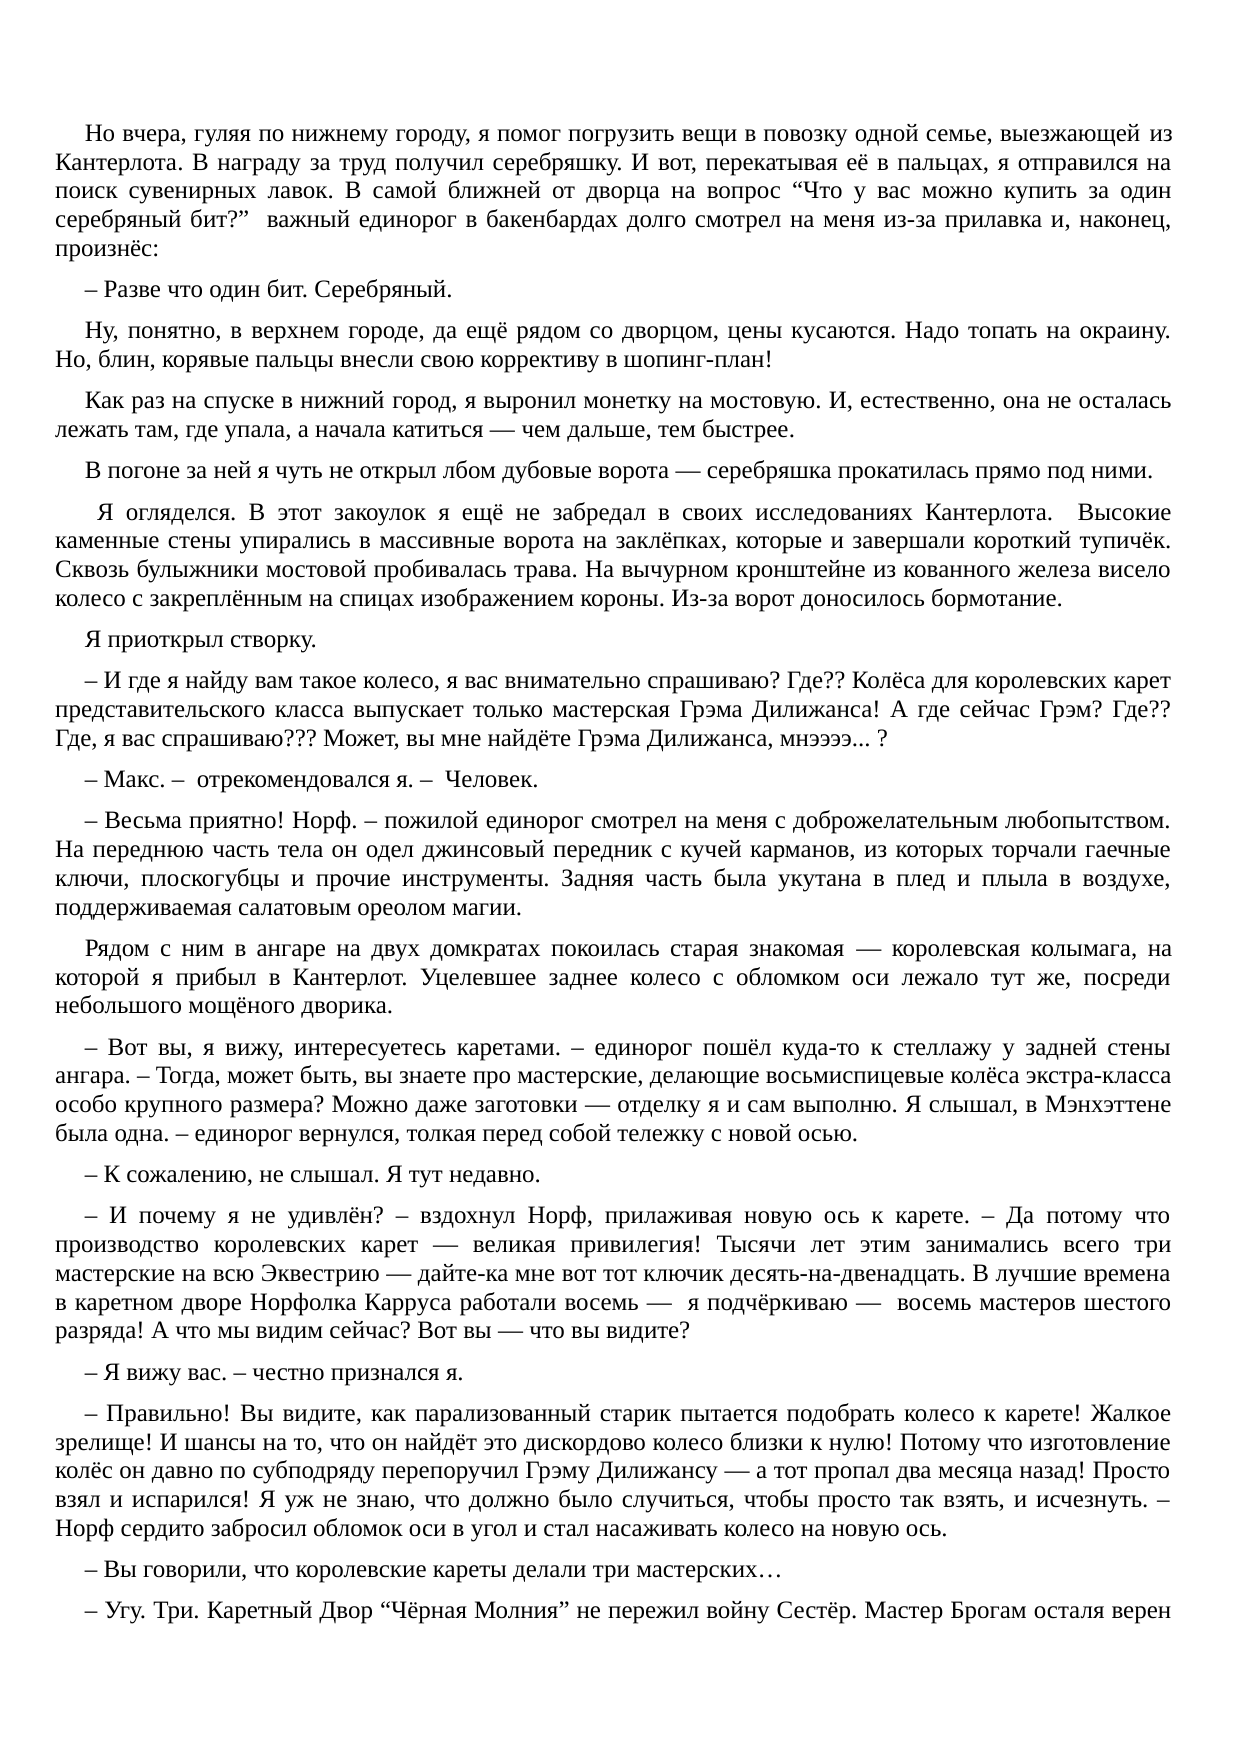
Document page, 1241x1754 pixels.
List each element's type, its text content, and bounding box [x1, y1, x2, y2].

text – Вы говорили, что королевские кареты делали три мастерских… [55, 1554, 1172, 1583]
text Но вчера, гуляя по нижнему городу, я помог погрузить вещи в повозку одной семье, выезжающей из Кантерлота. В награду за труд получил серебряшку. И вот, перекатывая её в пальцах, я отправился на поиск сувенирных лавок. В самой ближней от дворца на вопрос “Что у вас можно купить за один серебряный бит?” важный единорог в бакенбардах долго смотрел на меня из-за прилавка и, наконец, произнёс: [55, 118, 1172, 262]
text Рядом с ним в ангаре на двух домкратах покоилась старая знакомая — королевская колымага, на которой я прибыл в Кантерлот. Уцелевшее заднее колесо с обломком оси лежало тут же, посреди небольшого мощёного дворика. [55, 933, 1172, 1019]
text Как раз на спуске в нижний город, я выронил монетку на мостовую. И, естественно, она не осталась лежать там, где упала, а начала катиться — чем дальше, тем быстрее. [55, 386, 1172, 443]
text Я приоткрыл створку. [55, 624, 1172, 653]
text – И где я найду вам такое колесо, я вас внимательно спрашиваю? Где?? Колёса для королевских карет представительского класса выпускает только мастерская Грэма Дилижанса! А где сейчас Грэм? Где?? Где, я вас спрашиваю??? Может, вы мне найдёте Грэма Дилижанса, мнээээ... ? [55, 666, 1172, 752]
text – И почему я не удивлён? – вздохнул Норф, прилаживая новую ось к карете. – Да потому что производство королевских карет — великая привилегия! Тысячи лет этим занимались всего три мастерские на всю Эквестрию — дайте-ка мне вот тот ключик десять-на-двенадцать. В лучшие времена в каретном дворе Норфолка Карруса работали восемь — я подчёркиваю — восемь мастеров шестого разряда! А что мы видим сейчас? Вот вы — что вы видите? [55, 1201, 1172, 1344]
text – Угу. Три. Каретный Двор “Чёрная Молния” не пережил войну Сестёр. Мастер Брогам осталя верен [55, 1596, 1172, 1624]
text – К сожалению, не слышал. Я тут недавно. [55, 1159, 1172, 1188]
text – Разве что один бит. Серебряный. [55, 274, 1172, 303]
text В погоне за ней я чуть не открыл лбом дубовые ворота — серебряшка прокатилась прямо под ними. [55, 456, 1172, 484]
text – Я вижу вас. – честно признался я. [55, 1357, 1172, 1386]
text Ну, понятно, в верхнем городе, да ещё рядом со дворцом, цены кусаются. Надо топать на окраину. Но, блин, корявые пальцы внесли свою коррективу в шопинг-план! [55, 316, 1172, 373]
text Я огляделся. В этот закоулок я ещё не забредал в своих исследованиях Кантерлота. Высокие каменные стены упирались в массивные ворота на заклёпках, которые и завершали короткий тупичёк. Сквозь булыжники мостовой пробивалась трава. На вычурном кронштейне из кованного железа висело колесо с закреплённым на спицах изображением короны. Из-за ворот доносилось бормотание. [55, 497, 1172, 612]
text – Весьма приятно! Норф. – пожилой единорог смотрел на меня с доброжелательным любопытством. На переднюю часть тела он одел джинсовый передник с кучей карманов, из которых торчали гаечные ключи, плоскогубцы и прочие инструменты. Задняя часть была укутана в плед и плыла в воздухе, поддерживаемая салатовым ореолом магии. [55, 806, 1172, 921]
text – Правильно! Вы видите, как парализованный старик пытается подобрать колесо к карете! Жалкое зрелище! И шансы на то, что он найдёт это дискордово колесо близки к нулю! Потому что изготовление колёс он давно по субподряду перепоручил Грэму Дилижансу — а тот пропал два месяца назад! Просто взял и испарился! Я уж не знаю, что должно было случиться, чтобы просто так взять, и исчезнуть. – Норф сердито забросил обломок оси в угол и стал насаживать колесо на новую ось. [55, 1398, 1172, 1542]
text – Вот вы, я вижу, интересуетесь каретами. – единорог пошёл куда-то к стеллажу у задней стены ангара. – Тогда, может быть, вы знаете про мастерские, делающие восьмиспицевые колёса экстра-класса особо крупного размера? Можно даже заготовки — отделку я и сам выполню. Я слышал, в Мэнхэттене была одна. – единорог вернулся, толкая перед собой тележку с новой осью. [55, 1032, 1172, 1147]
text – Макс. – отрекомендовался я. – Человек. [55, 764, 1172, 793]
